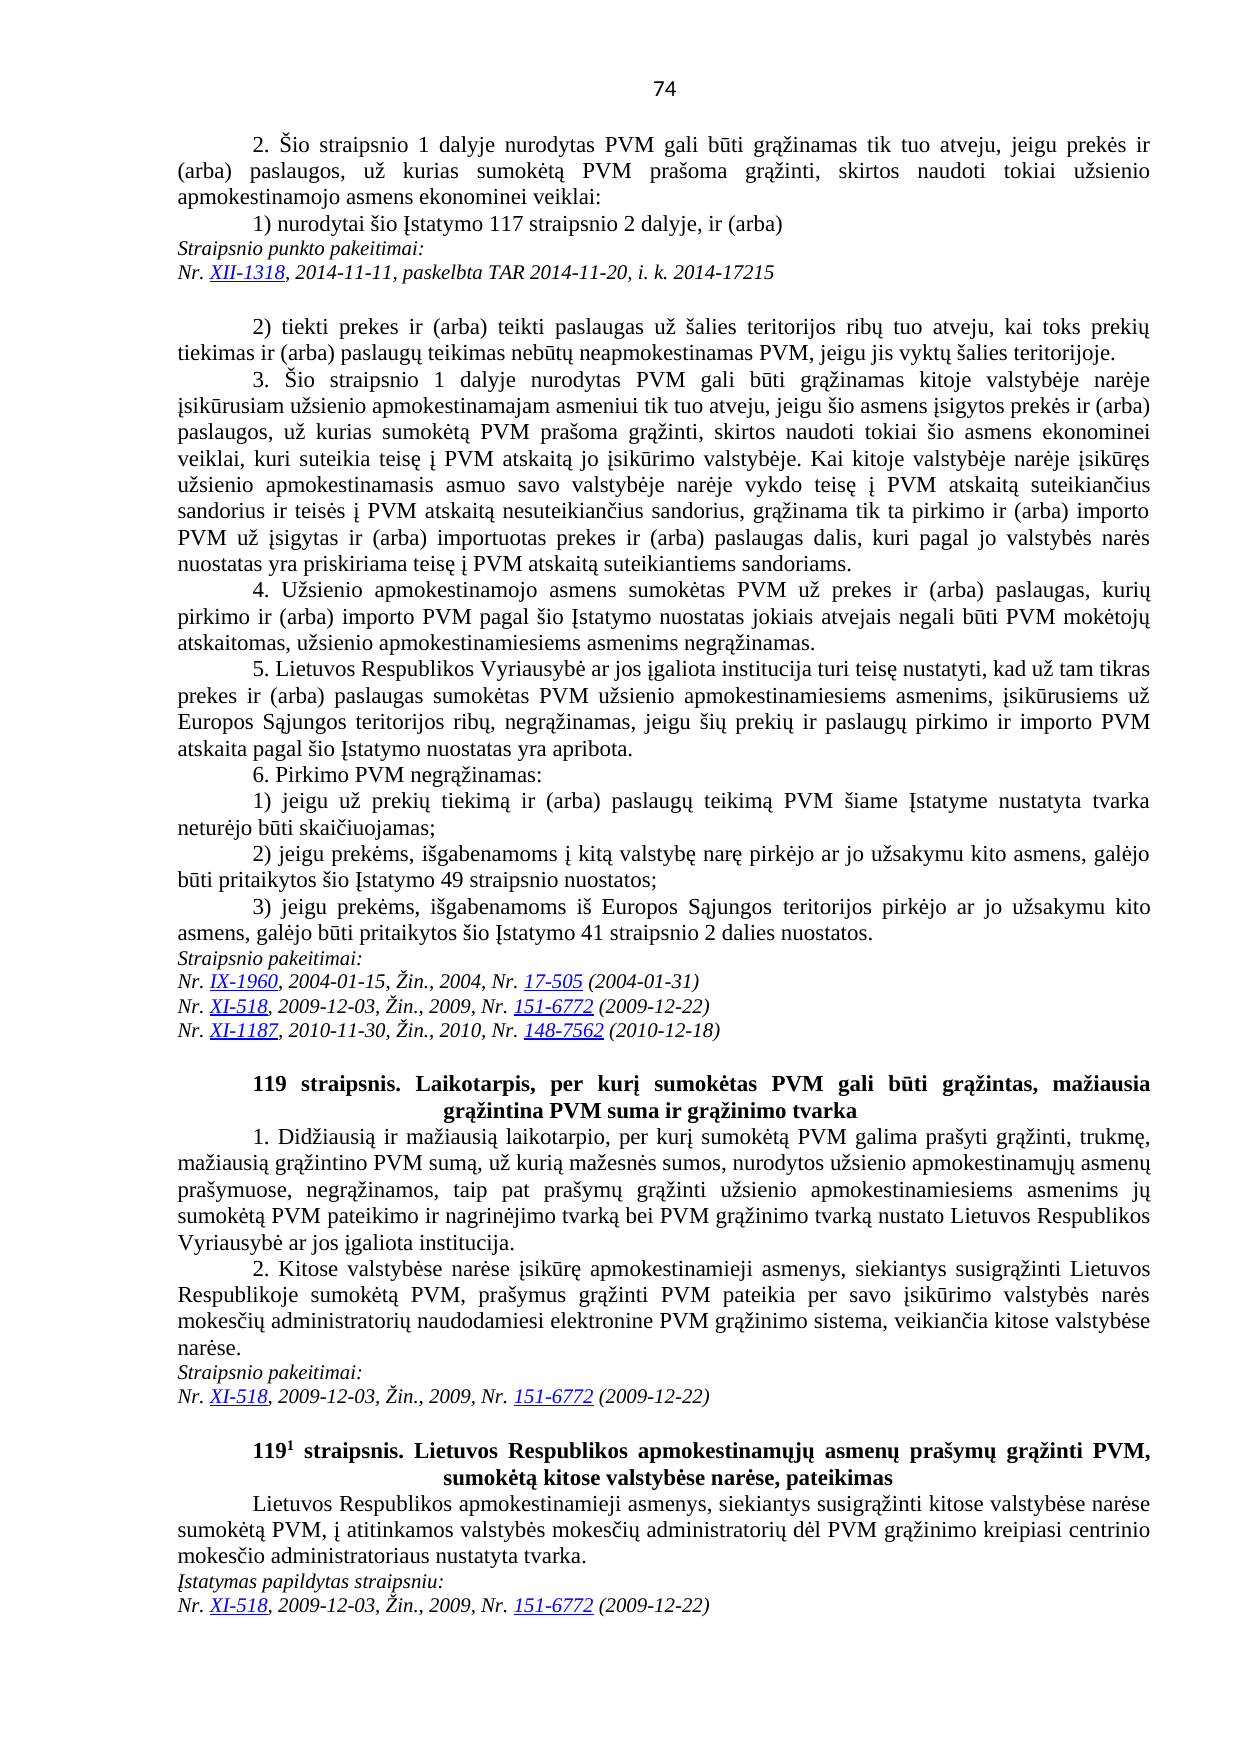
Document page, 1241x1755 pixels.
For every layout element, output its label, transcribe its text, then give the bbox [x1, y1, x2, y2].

text 5. Lietuvos Respublikos Vyriausybė ar jos įgaliota institucija turi teisę nustatyti, kad už tam tikras prekes ir (arba) paslaugas sumokėtas PVM užsienio apmokestinamiesiems asmenims, įsikūrusiems už Europos Sąjungos teritorijos ribų, negrąžinamas, jeigu šių prekių ir paslaugų pirkimo ir importo PVM atskaita pagal šio Įstatymo nuostatas yra apribota. [177, 656, 1152, 761]
text Nr. XI-518, 2009-12-03, Žin., 2009, Nr. 151-6772 (2009-12-22) [177, 993, 1152, 1018]
text Nr. XI-1187, 2010-11-30, Žin., 2010, Nr. 148-7562 (2010-12-18) [177, 1018, 1152, 1042]
text Nr. XI-518, 2009-12-03, Žin., 2009, Nr. 151-6772 (2009-12-22) [177, 1384, 1152, 1408]
text Nr. XI-518, 2009-12-03, Žin., 2009, Nr. 151-6772 (2009-12-22) [177, 1593, 1152, 1617]
text 1) jeigu už prekių tiekimą ir (arba) paslaugų teikimą PVM šiame Įstatyme nustatyta tvarka neturėjo būti skaičiuojamas; [177, 787, 1152, 840]
text 1) nurodytai šio Įstatymo 117 straipsnio 2 dalyje, ir (arba) [177, 210, 1152, 236]
text Straipsnio pakeitimai: [177, 945, 1152, 969]
text 6. Pirkimo PVM negrąžinamas: [177, 761, 1152, 787]
text 1. Didžiausią ir mažiausią laikotarpio, per kurį sumokėtą PVM galima prašyti grąžinti, trukmę, mažiausią grąžintino PVM sumą, už kurią mažesnės sumos, nurodytos užsienio apmokestinamųjų asmenų prašymuose, negrąžinamos, taip pat prašymų grąžinti užsienio apmokestinamiesiems asmenims jų sumokėtą PVM pateikimo ir nagrinėjimo tvarką bei PVM grąžinimo tvarką nustato Lietuvos Respublikos Vyriausybė ar jos įgaliota institucija. [177, 1123, 1152, 1255]
text Straipsnio pakeitimai: [177, 1360, 1152, 1384]
text Nr. IX-1960, 2004-01-15, Žin., 2004, Nr. 17-505 (2004-01-31) [177, 969, 1152, 993]
text Straipsnio punkto pakeitimai: [177, 236, 1152, 260]
text 1191 straipsnis. Lietuvos Respublikos apmokestinamųjų asmenų prašymų grąžinti PVM, sumokėtą kitose valstybėse narėse, pateikimas [252, 1437, 1152, 1490]
text 2. Kitose valstybėse narėse įsikūrę apmokestinamieji asmenys, siekiantys susigrąžinti Lietuvos Respublikoje sumokėtą PVM, prašymus grąžinti PVM pateikia per savo įsikūrimo valstybės narės mokesčių administratorių naudodamiesi elektronine PVM grąžinimo sistema, veikiančia kitose valstybėse narėse. [177, 1255, 1152, 1360]
text Nr. XII-1318, 2014-11-11, paskelbta TAR 2014-11-20, i. k. 2014-17215 [177, 260, 1152, 284]
text Įstatymas papildytas straipsniu: [177, 1569, 1152, 1593]
text 119 straipsnis. Laikotarpis, per kurį sumokėtas PVM gali būti grąžintas, mažiausia grąžintina PVM suma ir grąžinimo tvarka [252, 1070, 1152, 1123]
text 3) jeigu prekėms, išgabenamoms iš Europos Sąjungos teritorijos pirkėjo ar jo užsakymu kito asmens, galėjo būti pritaikytos šio Įstatymo 41 straipsnio 2 dalies nuostatos. [177, 893, 1152, 945]
text 2. Šio straipsnio 1 dalyje nurodytas PVM gali būti grąžinamas tik tuo atveju, jeigu prekės ir (arba) paslaugos, už kurias sumokėtą PVM prašoma grąžinti, skirtos naudoti tokiai užsienio apmokestinamojo asmens ekonominei veiklai: [177, 131, 1152, 210]
text 4. Užsienio apmokestinamojo asmens sumokėtas PVM už prekes ir (arba) paslaugas, kurių pirkimo ir (arba) importo PVM pagal šio Įstatymo nuostatas jokiais atvejais negali būti PVM mokėtojų atskaitomas, užsienio apmokestinamiesiems asmenims negrąžinamas. [177, 576, 1152, 656]
text 3. Šio straipsnio 1 dalyje nurodytas PVM gali būti grąžinamas kitoje valstybėje narėje įsikūrusiam užsienio apmokestinamajam asmeniui tik tuo atveju, jeigu šio asmens įsigytos prekės ir (arba) paslaugos, už kurias sumokėtą PVM prašoma grąžinti, skirtos naudoti tokiai šio asmens ekonominei veiklai, kuri suteikia teisę į PVM atskaitą jo įsikūrimo valstybėje. Kai kitoje valstybėje narėje įsikūręs užsienio apmokestinamasis asmuo savo valstybėje narėje vykdo teisę į PVM atskaitą suteikiančius sandorius ir teisės į PVM atskaitą nesuteikiančius sandorius, grąžinama tik ta pirkimo ir (arba) importo PVM už įsigytas ir (arba) importuotas prekes ir (arba) paslaugas dalis, kuri pagal jo valstybės narės nuostatas yra priskiriama teisę į PVM atskaitą suteikiantiems sandoriams. [177, 366, 1152, 576]
text 2) tiekti prekes ir (arba) teikti paslaugas už šalies teritorijos ribų tuo atveju, kai toks prekių tiekimas ir (arba) paslaugų teikimas nebūtų neapmokestinamas PVM, jeigu jis vyktų šalies teritorijoje. [177, 313, 1152, 366]
text 2) jeigu prekėms, išgabenamoms į kitą valstybę narę pirkėjo ar jo užsakymu kito asmens, galėjo būti pritaikytos šio Įstatymo 49 straipsnio nuostatos; [177, 840, 1152, 893]
text Lietuvos Respublikos apmokestinamieji asmenys, siekiantys susigrąžinti kitose valstybėse narėse sumokėtą PVM, į atitinkamos valstybės mokesčių administratorių dėl PVM grąžinimo kreipiasi centrinio mokesčio administratoriaus nustatyta tvarka. [177, 1490, 1152, 1569]
